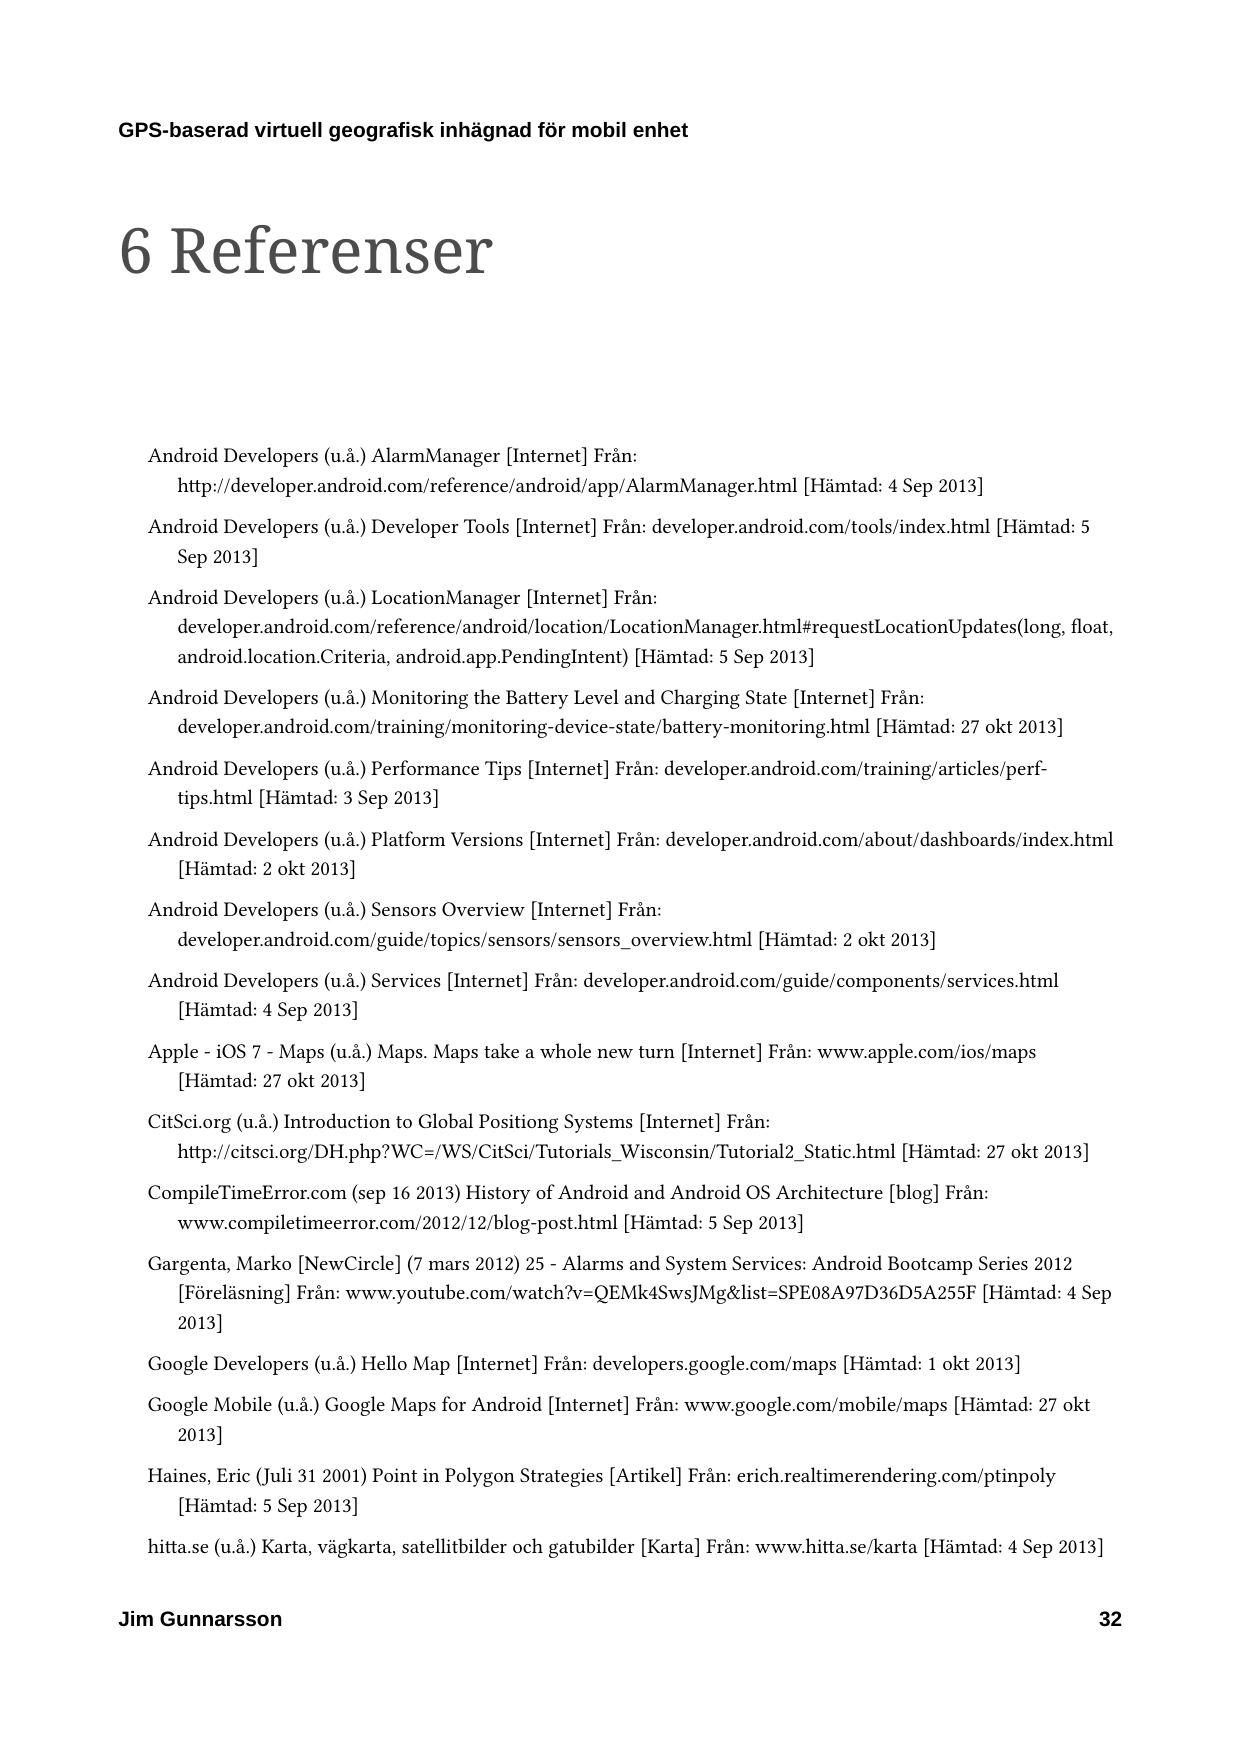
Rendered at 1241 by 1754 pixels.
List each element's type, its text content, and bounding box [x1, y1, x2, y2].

list Apple - iOS 7 - Maps (u.å.) Maps. Maps take a whole new turn [Internet] Från: www.apple.com/ios/maps [Hämtad: 27 okt 2013] [148, 1034, 1122, 1093]
list Android Developers (u.å.) AlarmManager [Internet] Från: http://developer.android.com/reference/android/app/AlarmManager.html [Hämtad: 4 Sep 2013] [148, 439, 1122, 498]
list Android Developers (u.å.) Platform Versions [Internet] Från: developer.android.com/about/dashboards/index.html [Hämtad: 2 okt 2013] [148, 822, 1122, 881]
list Android Developers (u.å.) Performance Tips [Internet] Från: developer.android.com/training/articles/perf-tips.html [Hämtad: 3 Sep 2013] [148, 752, 1122, 811]
list Gargenta, Marko [NewCircle] (7 mars 2012) 25 - Alarms and System Services: Android Bootcamp Series 2012 [Föreläsning] Från: www.youtube.com/watch?v=QEMk4SwsJMg&list=SPE08A97D36D5A255F [Hämtad: 4 Sep 2013] [148, 1247, 1122, 1335]
list Google Mobile (u.å.) Google Maps for Android [Internet] Från: www.google.com/mobile/maps [Hämtad: 27 okt 2013] [148, 1388, 1122, 1447]
list Google Developers (u.å.) Hello Map [Internet] Från: developers.google.com/maps [Hämtad: 1 okt 2013] [148, 1347, 1122, 1376]
list Android Developers (u.å.) Developer Tools [Internet] Från: developer.android.com/tools/index.html [Hämtad: 5 Sep 2013] [148, 510, 1122, 569]
list hitta.se (u.å.) Karta, vägkarta, satellitbilder och gatubilder [Karta] Från: www.hitta.se/karta [Hämtad: 4 Sep 2013] [148, 1530, 1122, 1559]
list Android Developers (u.å.) Monitoring the Battery Level and Charging State [Internet] Från: developer.android.com/training/monitoring-device-state/battery-monitoring.html [Hämtad: 27 okt 2013] [148, 681, 1122, 740]
list Android Developers (u.å.) Services [Internet] Från: developer.android.com/guide/components/services.html [Hämtad: 4 Sep 2013] [148, 964, 1122, 1023]
subtitle Referenser [118, 207, 1122, 292]
list CompileTimeError.com (sep 16 2013) History of Android and Android OS Architecture [blog] Från: www.compiletimeerror.com/2012/12/blog-post.html [Hämtad: 5 Sep 2013] [148, 1176, 1122, 1235]
list Android Developers (u.å.) Sensors Overview [Internet] Från: developer.android.com/guide/topics/sensors/sensors_overview.html [Hämtad: 2 okt 2013] [148, 893, 1122, 952]
list Android Developers (u.å.) LocationManager [Internet] Från: developer.android.com/reference/android/location/LocationManager.html#requestLocationUpdates(long, float, android.location.Criteria, android.app.PendingIntent) [Hämtad: 5 Sep 2013] [148, 581, 1122, 669]
list CitSci.org (u.å.) Introduction to Global Positiong Systems [Internet] Från: http://citsci.org/DH.php?WC=/WS/CitSci/Tutorials_Wisconsin/Tutorial2_Static.html [Hämtad: 27 okt 2013] [148, 1105, 1122, 1164]
list Haines, Eric (Juli 31 2001) Point in Polygon Strategies [Artikel] Från: erich.realtimerendering.com/ptinpoly [Hämtad: 5 Sep 2013] [148, 1459, 1122, 1518]
